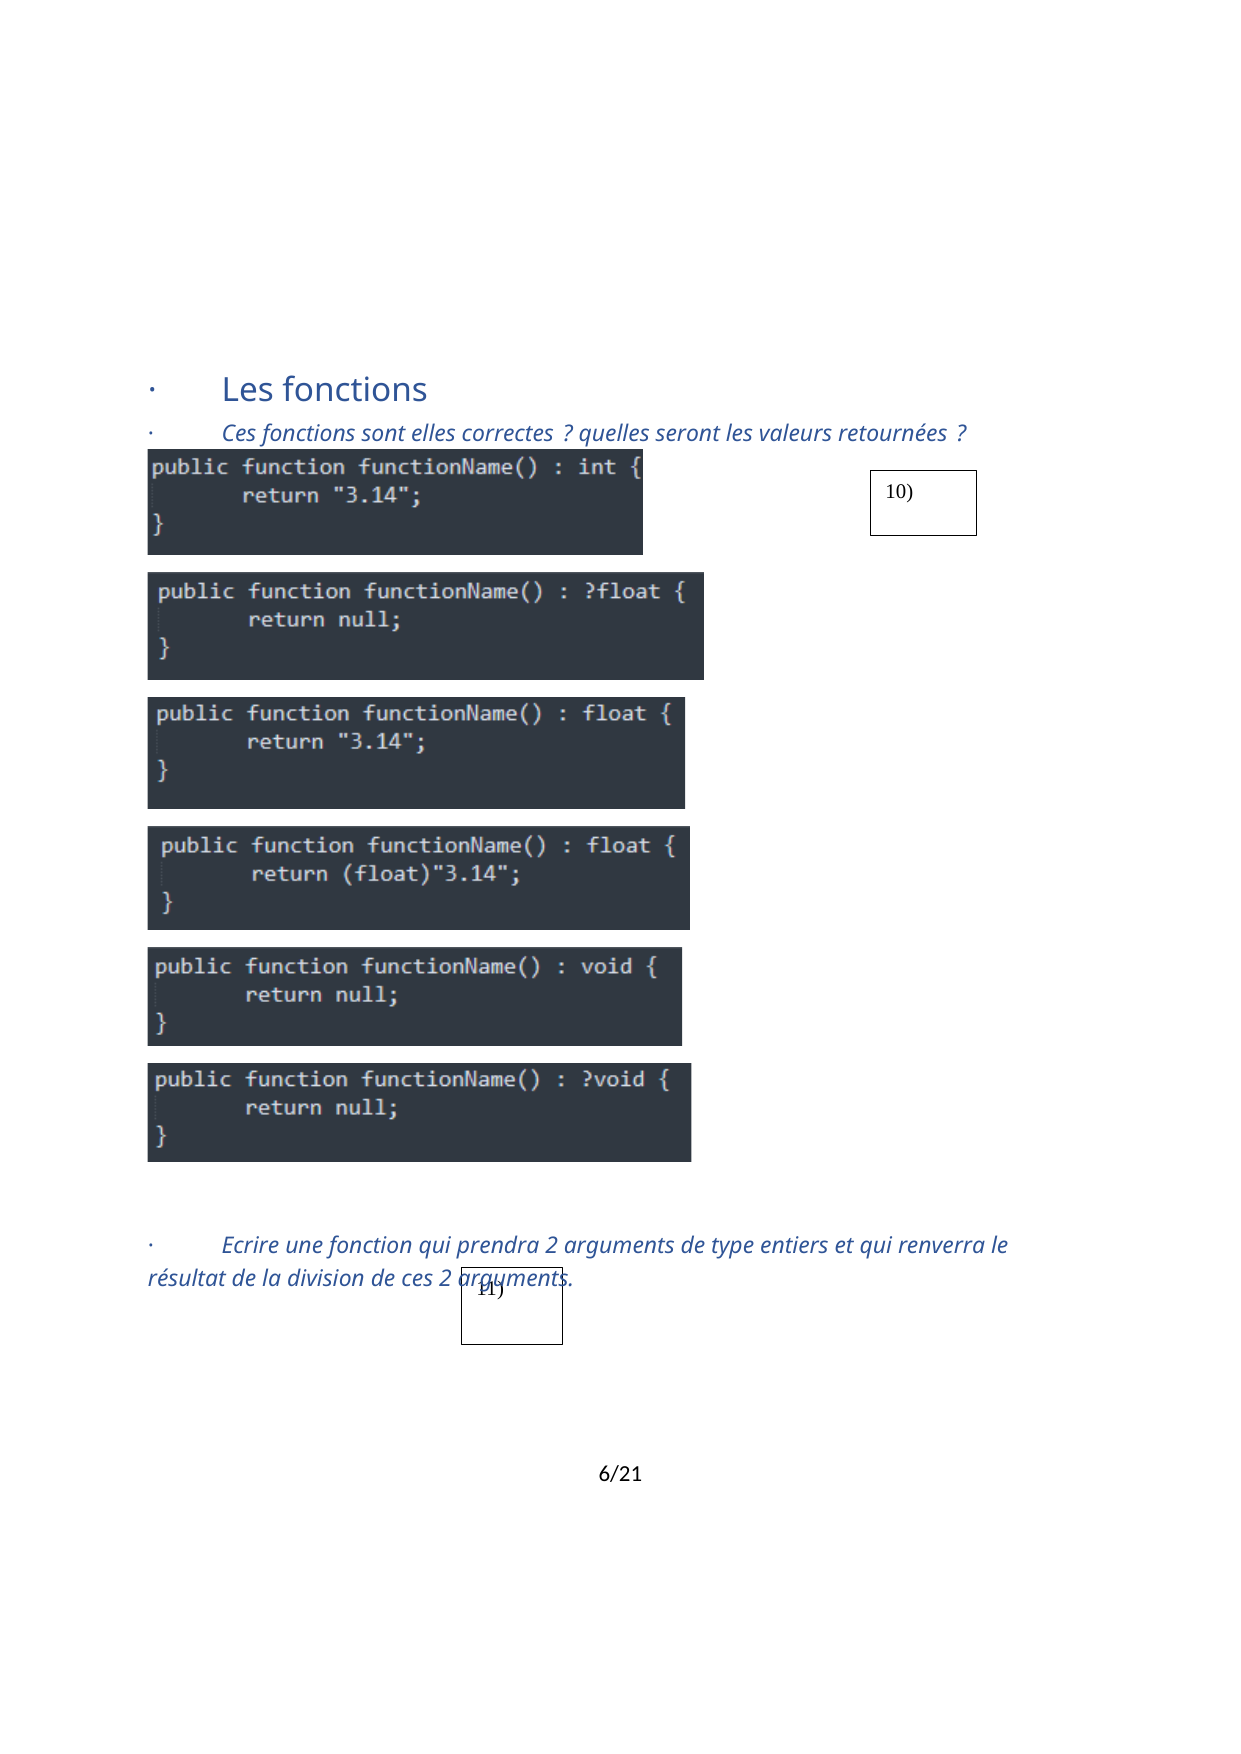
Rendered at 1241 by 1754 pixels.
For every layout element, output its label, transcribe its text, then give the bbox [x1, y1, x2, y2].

subtitle Les fonctions [148, 366, 1093, 411]
picture [147, 947, 683, 1046]
subtitle Ces fonctions sont elles correctes ? quelles seront les valeurs retournées ? [148, 417, 1093, 448]
picture [147, 449, 643, 555]
picture [147, 697, 686, 809]
picture [147, 1063, 692, 1162]
picture [147, 572, 704, 680]
subtitle Ecrire une fonction qui prendra 2 arguments de type entiers et qui renverra le résultat de la division de ces 2 arguments. [148, 1229, 1093, 1293]
picture [147, 826, 690, 930]
